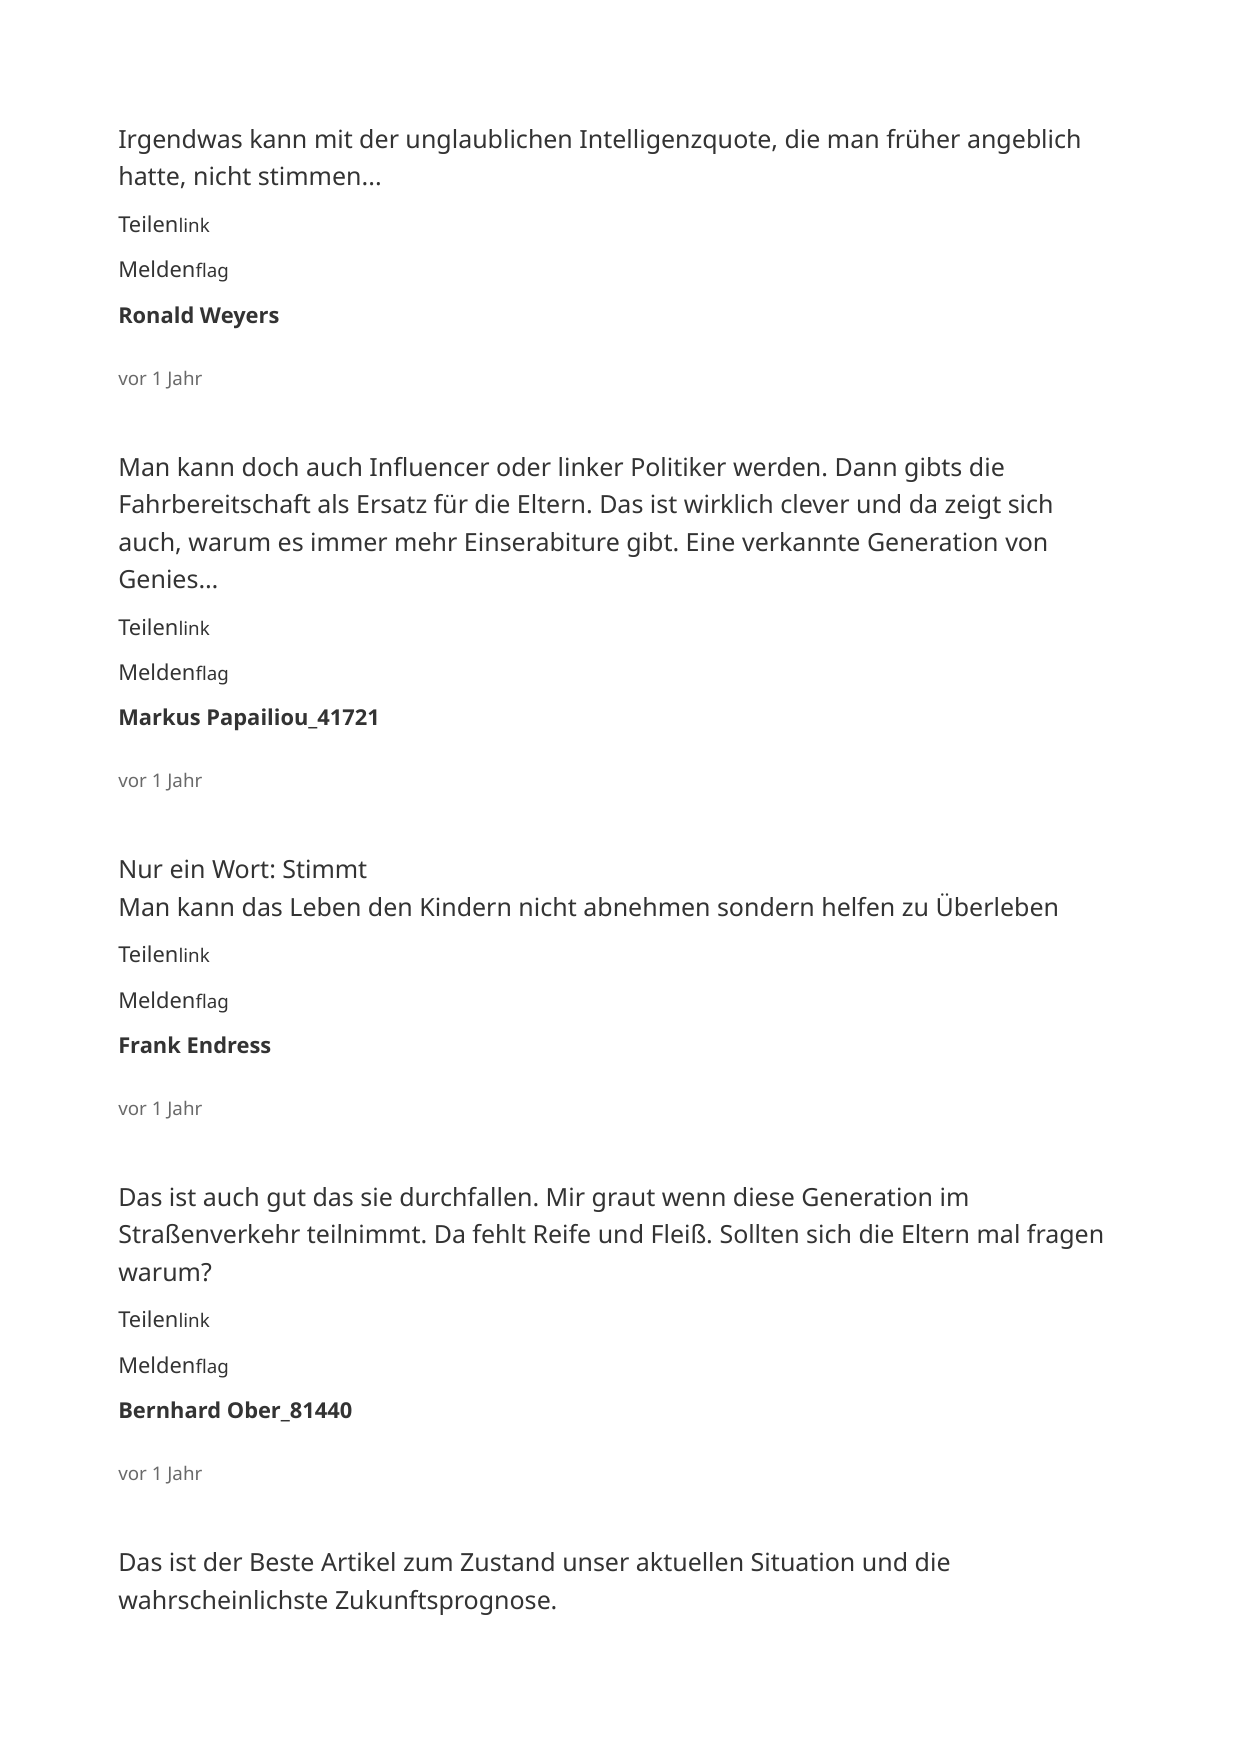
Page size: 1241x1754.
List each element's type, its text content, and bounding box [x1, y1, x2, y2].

text Teilenlink [118, 1304, 1122, 1334]
text vor 1 Jahr [118, 768, 1117, 793]
text Teilenlink [118, 939, 1122, 969]
text Frank Endress [118, 1030, 1114, 1060]
text Bernhard Ober_81440 [118, 1395, 1114, 1425]
text Markus Papailiou_41721 [118, 702, 1114, 732]
text Das ist der Beste Artikel zum Zustand unser aktuellen Situation und die wahrscheinlichste Zukunftsprognose. [118, 1541, 1122, 1616]
text Das ist auch gut das sie durchfallen. Mir graut wenn diese Generation im Straßenverkehr teilnimmt. Da fehlt Reife und Fleiß. Sollten sich die Eltern mal fragen warum? [118, 1176, 1122, 1289]
text vor 1 Jahr [118, 365, 1117, 391]
text Meldenflag [118, 1350, 1122, 1379]
text Ronald Weyers [118, 299, 1114, 329]
text Teilenlink [118, 611, 1122, 641]
text Meldenflag [118, 657, 1122, 687]
text vor 1 Jahr [118, 1461, 1117, 1486]
text Nur ein Wort: Stimmt Man kann das Leben den Kindern nicht abnehmen sondern helfen zu Überleben [118, 848, 1122, 923]
text Irgendwas kann mit der unglaublichen Intelligenzquote, die man früher angeblich hatte, nicht stimmen... [118, 118, 1122, 193]
text vor 1 Jahr [118, 1095, 1117, 1121]
text Meldenflag [118, 984, 1122, 1014]
text Teilenlink [118, 209, 1122, 238]
text Meldenflag [118, 254, 1122, 284]
text Man kann doch auch Influencer oder linker Politiker werden. Dann gibts die Fahrbereitschaft als Ersatz für die Eltern. Das ist wirklich clever und da zeigt sich auch, warum es immer mehr Einserabiture gibt. Eine verkannte Generation von Genies… [118, 446, 1122, 596]
